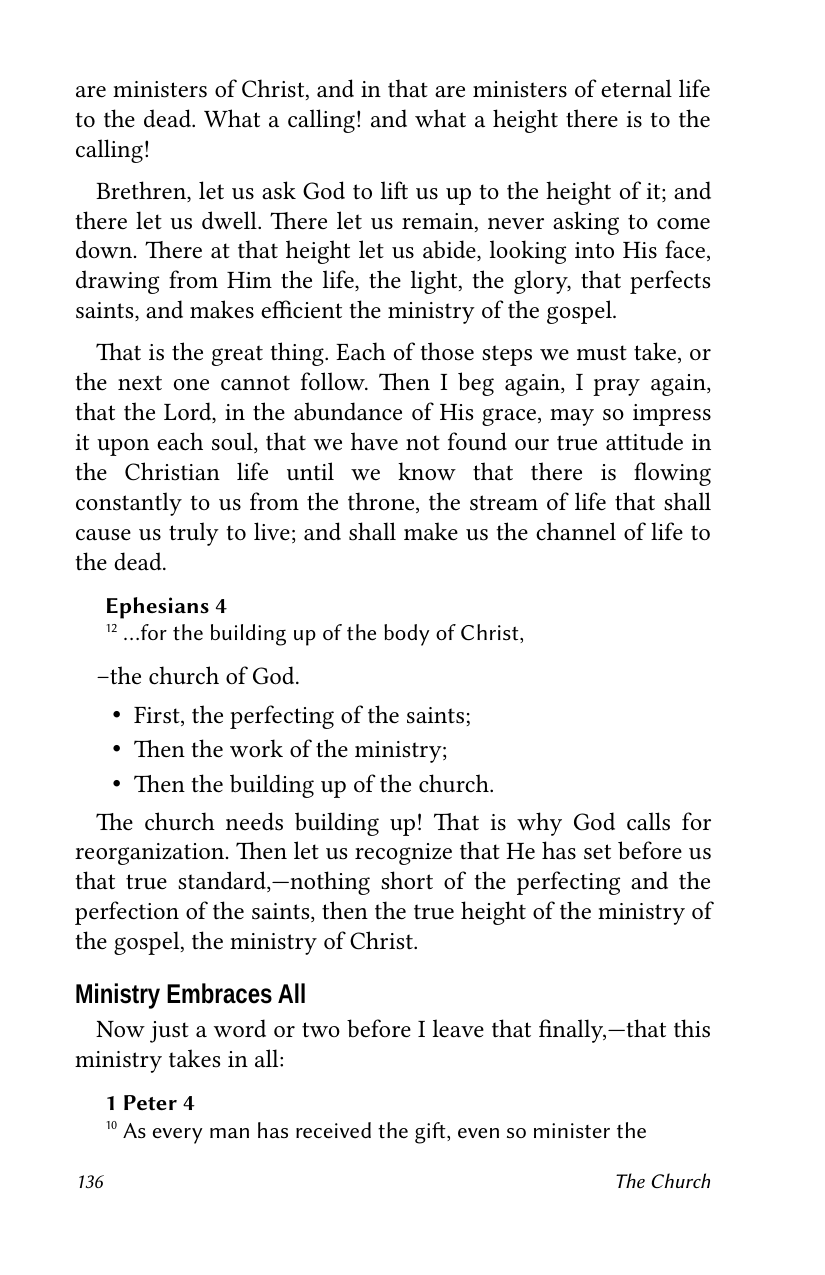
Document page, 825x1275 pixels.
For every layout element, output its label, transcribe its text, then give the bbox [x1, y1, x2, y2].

text 10 As every man has received the gift, even so minister the [105, 1117, 682, 1144]
text are ministers of Christ, and in that are ministers of eternal life to the dead. What a calling! and what a height there is to the calling! [75, 75, 712, 163]
list Then the work of the ministry; [112, 735, 712, 764]
text 12 ...for the building up of the body of Christ, [105, 620, 682, 646]
text Now just a word or two before I leave that finally,—that this ministry takes in all: [75, 1015, 712, 1073]
text Brethren, let us ask God to lift us up to the height of it; and there let us dwell. There let us remain, never asking to come down. There at that height let us abide, looking into His face, drawing from Him the life, the light, the glory, that perfects saints, and makes efficient the ministry of the gospel. [75, 177, 712, 325]
text The church needs building up! That is why God calls for reorganization. Then let us recognize that He has set before us that true standard,—nothing short of the perfecting and the perfection of the saints, then the true height of the ministry of the gospel, the ministry of Christ. [75, 807, 712, 956]
text That is the great thing. Each of those steps we must take, or the next one cannot follow. Then I beg again, I pray again, that the Lord, in the abundance of His grace, may so impress it upon each soul, that we have not found our true attitude in the Christian life until we know that there is flowing constantly to us from the throne, the stream of life that shall cause us truly to live; and shall make us the channel of life to the dead. [75, 338, 712, 576]
text 1 Peter 4 [105, 1090, 712, 1116]
list Then the building up of the church. [112, 770, 712, 798]
subtitle Ministry Embraces All [75, 978, 712, 1009]
text –the church of God. [75, 662, 712, 690]
text Ephesians 4 [105, 592, 712, 619]
list First, the perfecting of the saints; [112, 701, 712, 729]
